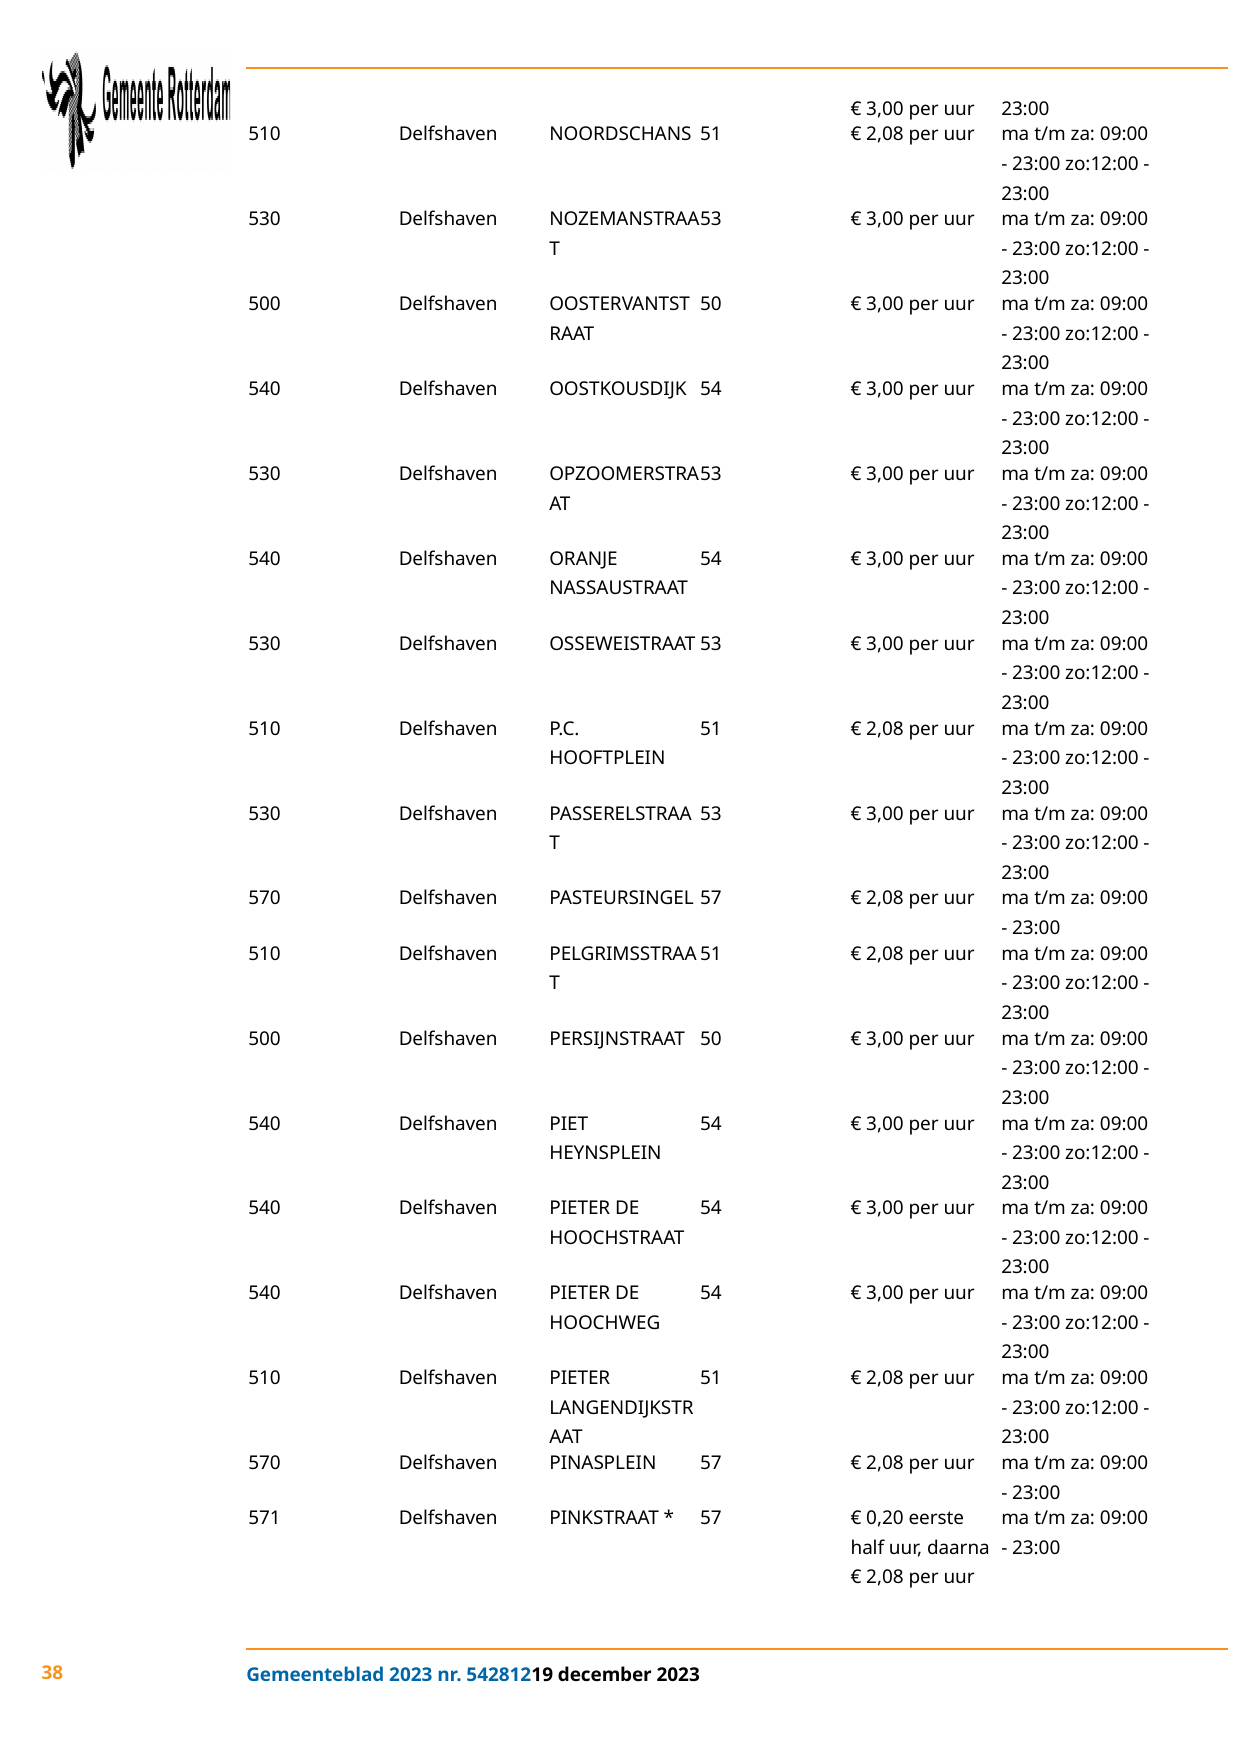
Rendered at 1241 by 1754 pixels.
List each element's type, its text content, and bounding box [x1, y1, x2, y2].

table_cell PASSERELSTRAAT [549, 800, 700, 884]
table_cell € 3,00 per uur [850, 1110, 1001, 1194]
table_cell ma t/m za: 09:00 - 23:00 zo:12:00 - 23:00 [1001, 940, 1152, 1025]
table_cell PELGRIMSSTRAAT [549, 940, 700, 1025]
table_cell PIETER LANGENDIJKSTRAAT [549, 1364, 700, 1449]
table_cell 540 [248, 1195, 398, 1279]
table_cell [248, 95, 398, 121]
table_cell NOZEMANSTRAAT [549, 205, 700, 290]
table_cell ORANJE NASSAUSTRAAT [549, 545, 700, 630]
table_cell € 3,00 per uur [850, 375, 1001, 460]
table_cell € 2,08 per uur [850, 715, 1001, 800]
table_cell 54 [700, 1280, 850, 1364]
table_cell Delfshaven [399, 375, 549, 460]
table_cell ma t/m za: 09:00 - 23:00 zo:12:00 - 23:00 [1001, 715, 1152, 800]
table_cell Delfshaven [399, 885, 549, 940]
table_cell ma t/m za: 09:00 - 23:00 zo:12:00 - 23:00 [1001, 1025, 1152, 1110]
table_cell 570 [248, 885, 398, 940]
table_cell ma t/m za: 09:00 - 23:00 zo:12:00 - 23:00 [1001, 1364, 1152, 1449]
table_cell € 3,00 per uur [850, 1195, 1001, 1279]
table_cell € 3,00 per uur [850, 1025, 1001, 1110]
table_cell € 3,00 per uur [850, 290, 1001, 375]
table_cell Delfshaven [399, 460, 549, 545]
table_cell ma t/m za: 09:00 - 23:00 zo:12:00 - 23:00 [1001, 121, 1152, 205]
table_cell P.C. HOOFTPLEIN [549, 715, 700, 800]
table_cell NOORDSCHANS [549, 121, 700, 205]
table_cell ma t/m za: 09:00 - 23:00 zo:12:00 - 23:00 [1001, 1195, 1152, 1279]
table_cell ma t/m za: 09:00 - 23:00 zo:12:00 - 23:00 [1001, 630, 1152, 715]
table_cell Delfshaven [399, 121, 549, 205]
table_cell Delfshaven [399, 1364, 549, 1449]
table_cell ma t/m za: 09:00 - 23:00 zo:12:00 - 23:00 [1001, 375, 1152, 460]
table_cell PERSIJNSTRAAT [549, 1025, 700, 1110]
table_cell 51 [700, 940, 850, 1025]
table_cell Delfshaven [399, 1110, 549, 1194]
table_cell € 2,08 per uur [850, 885, 1001, 940]
table_cell 510 [248, 715, 398, 800]
table_cell ma t/m za: 09:00 - 23:00 [1001, 1505, 1152, 1589]
table_cell 530 [248, 800, 398, 884]
table_cell 500 [248, 1025, 398, 1110]
table_cell 53 [700, 205, 850, 290]
table_cell 571 [248, 1505, 398, 1589]
table_cell 50 [700, 290, 850, 375]
table_cell OPZOOMERSTRAAT [549, 460, 700, 545]
table_cell 53 [700, 630, 850, 715]
table_cell € 3,00 per uur [850, 545, 1001, 630]
table_cell PINKSTRAAT * [549, 1505, 700, 1589]
table_cell 510 [248, 940, 398, 1025]
table_cell PINASPLEIN [549, 1449, 700, 1504]
table_cell Delfshaven [399, 715, 549, 800]
table_cell ma t/m za: 09:00 - 23:00 zo:12:00 - 23:00 [1001, 290, 1152, 375]
table_cell 570 [248, 1449, 398, 1504]
table_cell 57 [700, 885, 850, 940]
table_cell 540 [248, 1280, 398, 1364]
table_cell PIET HEYNSPLEIN [549, 1110, 700, 1194]
table_cell € 3,00 per uur [850, 1280, 1001, 1364]
table_cell € 3,00 per uur [850, 205, 1001, 290]
table_cell ma t/m za: 09:00 - 23:00 zo:12:00 - 23:00 [1001, 205, 1152, 290]
table_cell Delfshaven [399, 1195, 549, 1279]
table_cell OOSTERVANTSTRAAT [549, 290, 700, 375]
table_cell - 23:00 [1001, 95, 1152, 121]
table_cell € 0,20 eerste half uur, daarna € 2,08 per uur [850, 1505, 1001, 1589]
table_cell Delfshaven [399, 205, 549, 290]
table_cell [399, 95, 549, 121]
table_cell 50 [700, 1025, 850, 1110]
table_cell 57 [700, 1449, 850, 1504]
table_cell ma t/m za: 09:00 - 23:00 zo:12:00 - 23:00 [1001, 800, 1152, 884]
table_cell 540 [248, 1110, 398, 1194]
table_cell 53 [700, 800, 850, 884]
picture [41, 47, 231, 172]
table_cell 54 [700, 1195, 850, 1279]
table_cell 510 [248, 1364, 398, 1449]
table_cell Delfshaven [399, 800, 549, 884]
table_cell € 2,08 per uur [850, 940, 1001, 1025]
table_cell OOSTKOUSDIJK [549, 375, 700, 460]
table_cell € 2,08 per uur [850, 1449, 1001, 1504]
table_cell € 2,08 per uur [850, 1364, 1001, 1449]
table_cell 510 [248, 121, 398, 205]
table_cell 54 [700, 545, 850, 630]
table_cell ma t/m za: 09:00 - 23:00 zo:12:00 - 23:00 [1001, 460, 1152, 545]
table_cell ma t/m za: 09:00 - 23:00 [1001, 885, 1152, 940]
table_cell 530 [248, 460, 398, 545]
table_cell Delfshaven [399, 1280, 549, 1364]
table_cell ma t/m za: 09:00 - 23:00 zo:12:00 - 23:00 [1001, 1280, 1152, 1364]
table_cell 540 [248, 375, 398, 460]
table_cell 500 [248, 290, 398, 375]
table_cell [549, 95, 700, 121]
table_cell 51 [700, 1364, 850, 1449]
table_cell 530 [248, 205, 398, 290]
table_cell Delfshaven [399, 1449, 549, 1504]
table_cell € 3,00 per uur [850, 95, 1001, 121]
table_cell € 2,08 per uur [850, 121, 1001, 205]
table_cell 57 [700, 1505, 850, 1589]
table_cell ma t/m za: 09:00 - 23:00 zo:12:00 - 23:00 [1001, 1110, 1152, 1194]
table_cell Delfshaven [399, 630, 549, 715]
table_cell 54 [700, 375, 850, 460]
table_cell 51 [700, 715, 850, 800]
table_cell Delfshaven [399, 1025, 549, 1110]
table_cell 540 [248, 545, 398, 630]
table_cell 53 [700, 460, 850, 545]
table_cell OSSEWEISTRAAT [549, 630, 700, 715]
table_cell 51 [700, 121, 850, 205]
table_cell € 3,00 per uur [850, 800, 1001, 884]
table_cell Delfshaven [399, 1505, 549, 1589]
table_cell Delfshaven [399, 290, 549, 375]
table_cell 54 [700, 1110, 850, 1194]
table_cell 530 [248, 630, 398, 715]
table_cell Delfshaven [399, 545, 549, 630]
table_cell ma t/m za: 09:00 - 23:00 zo:12:00 - 23:00 [1001, 545, 1152, 630]
table_cell PIETER DE HOOCHSTRAAT [549, 1195, 700, 1279]
table_cell € 3,00 per uur [850, 630, 1001, 715]
table_cell ma t/m za: 09:00 - 23:00 [1001, 1449, 1152, 1504]
table_cell PIETER DE HOOCHWEG [549, 1280, 700, 1364]
table_cell PASTEURSINGEL [549, 885, 700, 940]
table_cell Delfshaven [399, 940, 549, 1025]
table_cell € 3,00 per uur [850, 460, 1001, 545]
table_cell [700, 95, 850, 121]
